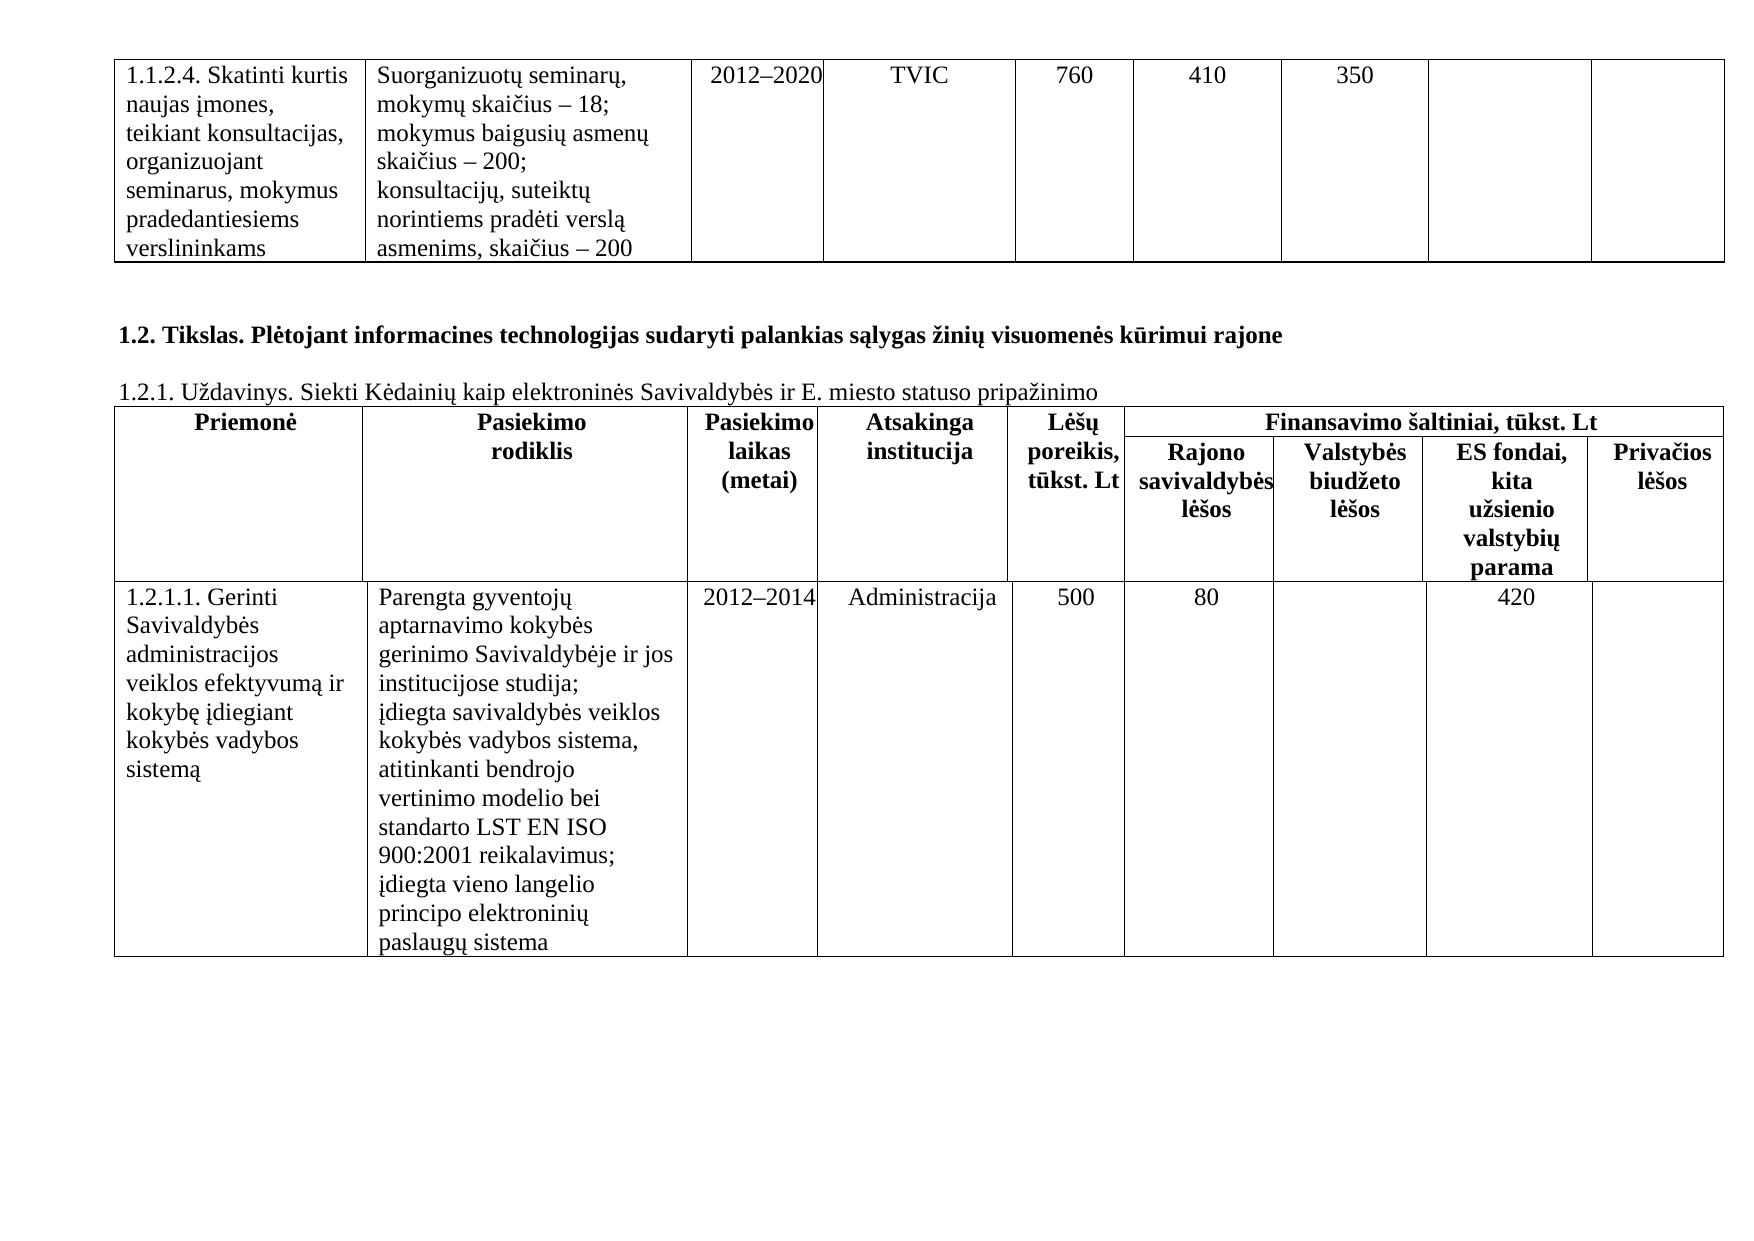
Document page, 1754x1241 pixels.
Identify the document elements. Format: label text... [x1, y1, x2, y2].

table_cell Administracija [818, 582, 1012, 956]
text 1.2. Tikslas. Plėtojant informacines technologijas sudaryti palankias sąlygas žinių visuomenės kūrimui rajone [118, 320, 1642, 349]
table_cell Privačios lėšos [1588, 437, 1723, 581]
table_header Finansavimo šaltiniai, tūkst. Lt [1125, 407, 1723, 436]
table_cell ES fondai, kita užsienio valstybių parama [1423, 437, 1587, 581]
table_cell TVIC [824, 60, 1015, 261]
table_cell 1.2.1.1. Gerinti Savivaldybės administracijos veiklos efektyvumą ir kokybę įdiegiant kokybės vadybos sistemą [115, 582, 367, 956]
table_header Pasiekimo laikas (metai) [688, 407, 817, 581]
table_cell [1429, 60, 1591, 261]
table_cell Suorganizuotų seminarų, mokymų skaičius – 18; mokymus baigusių asmenų skaičius – 200; konsultacijų, suteiktų norintiems pradėti verslą asmenims, skaičius – 200 [366, 60, 691, 261]
table_header Pasiekimo rodiklis [363, 407, 687, 581]
table_cell Valstybės biudžeto lėšos [1274, 437, 1422, 581]
table_cell [1274, 582, 1426, 956]
table_cell 420 [1427, 582, 1592, 956]
table_cell Rajono savivaldybės lėšos [1125, 437, 1273, 581]
table_cell 350 [1282, 60, 1428, 261]
table_header Atsakinga institucija [818, 407, 1007, 581]
table_cell 2012–2014 [688, 582, 817, 956]
table_cell 80 [1125, 582, 1273, 956]
table_header Priemonė [115, 407, 362, 581]
table_cell 2012–2020 [692, 60, 823, 261]
table_cell 1.1.2.4. Skatinti kurtis naujas įmones, teikiant konsultacijas, organizuojant seminarus, mokymus pradedantiesiems verslininkams [115, 60, 365, 261]
table_cell [1593, 582, 1723, 956]
table_cell 760 [1016, 60, 1133, 261]
table_cell Parengta gyventojų aptarnavimo kokybės gerinimo Savivaldybėje ir jos institucijose studija; įdiegta savivaldybės veiklos kokybės vadybos sistema, atitinkanti bendrojo vertinimo modelio bei standarto LST EN ISO 900:2001 reikalavimus; įdiegta vieno langelio principo elektroninių paslaugų sistema [368, 582, 687, 956]
table_header Lėšų poreikis, tūkst. Lt [1008, 407, 1124, 581]
text 1.2.1. Uždavinys. Siekti Kėdainių kaip elektroninės Savivaldybės ir E. miesto statuso pripažinimo [118, 377, 1650, 406]
table_cell 500 [1013, 582, 1124, 956]
table_cell [1592, 60, 1724, 261]
table_cell 410 [1134, 60, 1281, 261]
